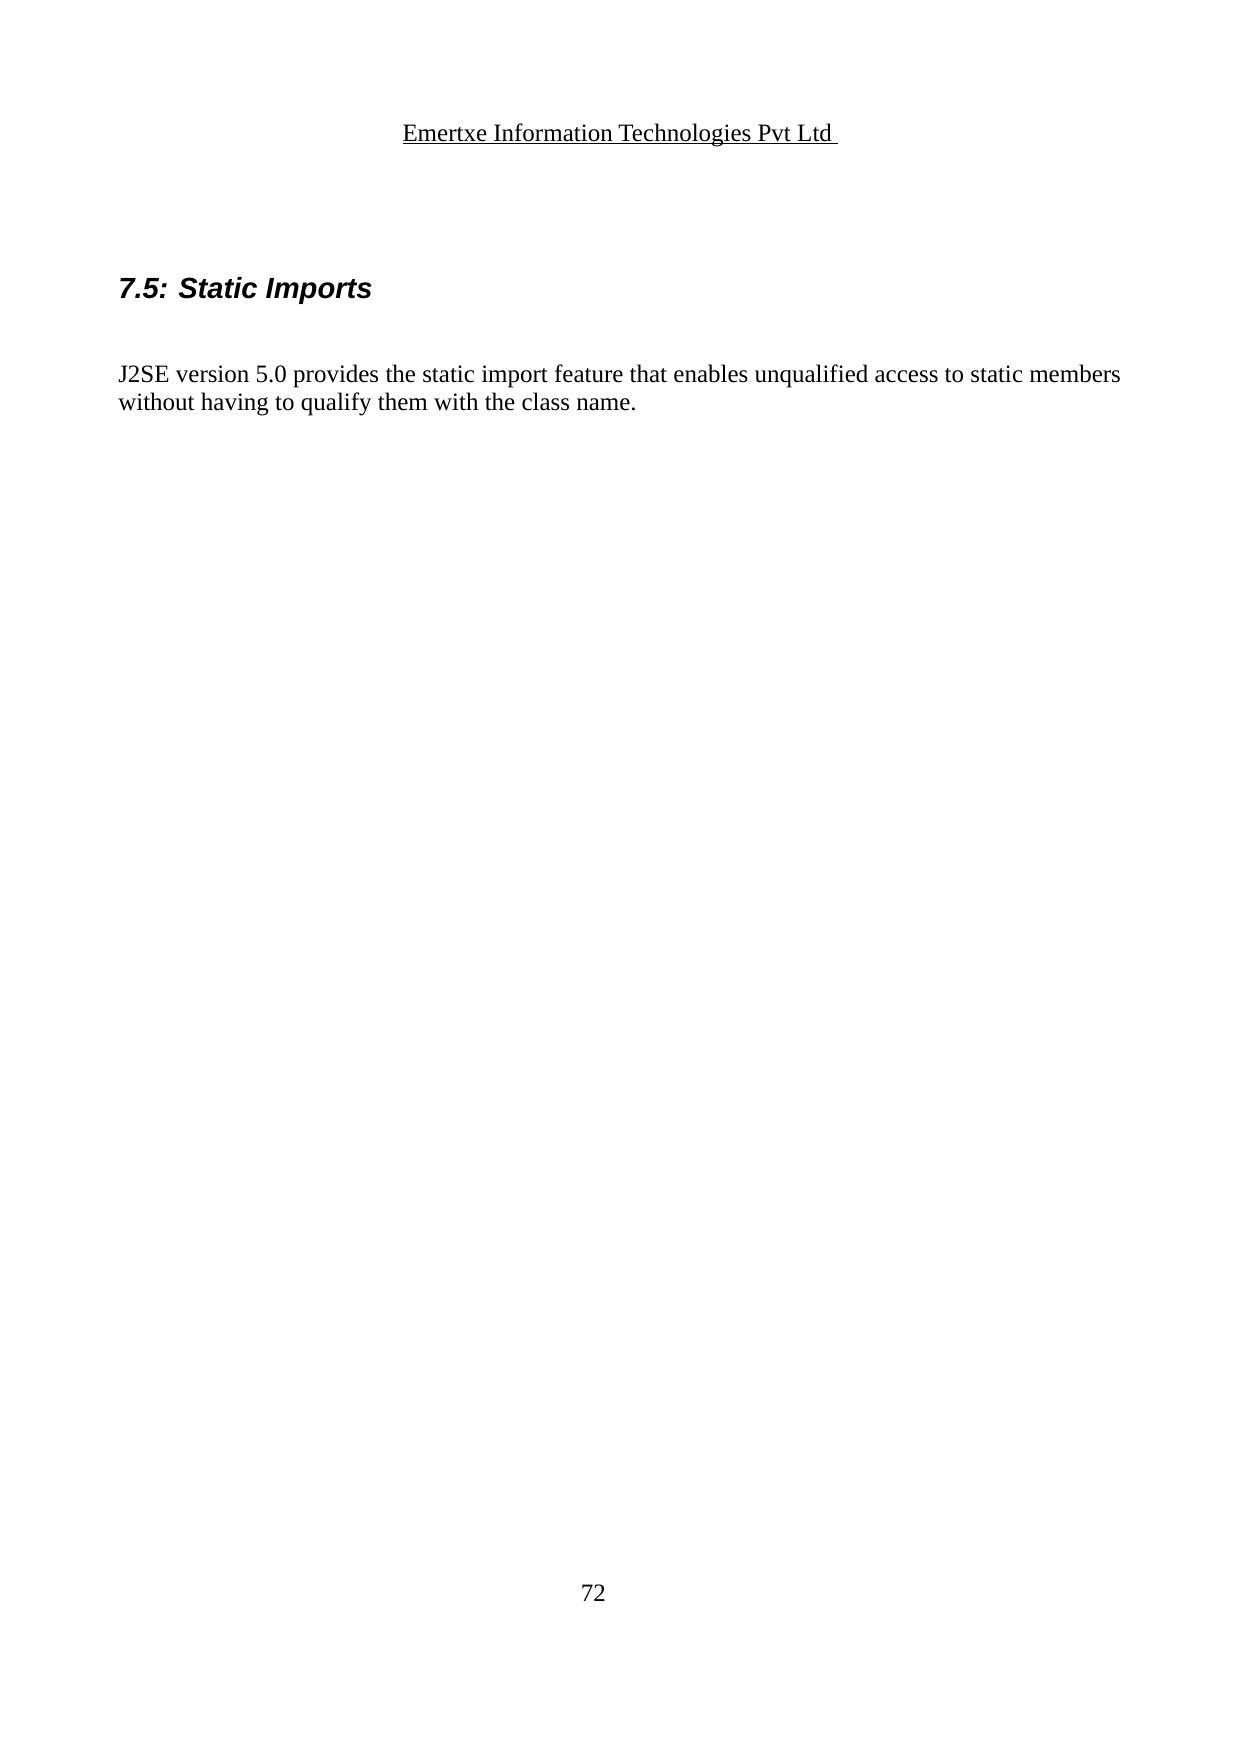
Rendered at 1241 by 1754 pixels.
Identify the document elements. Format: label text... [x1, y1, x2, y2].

subtitle Static Imports [118, 271, 1122, 305]
text J2SE version 5.0 provides the static import feature that enables unqualified access to static members without having to qualify them with the class name. [118, 359, 1122, 416]
